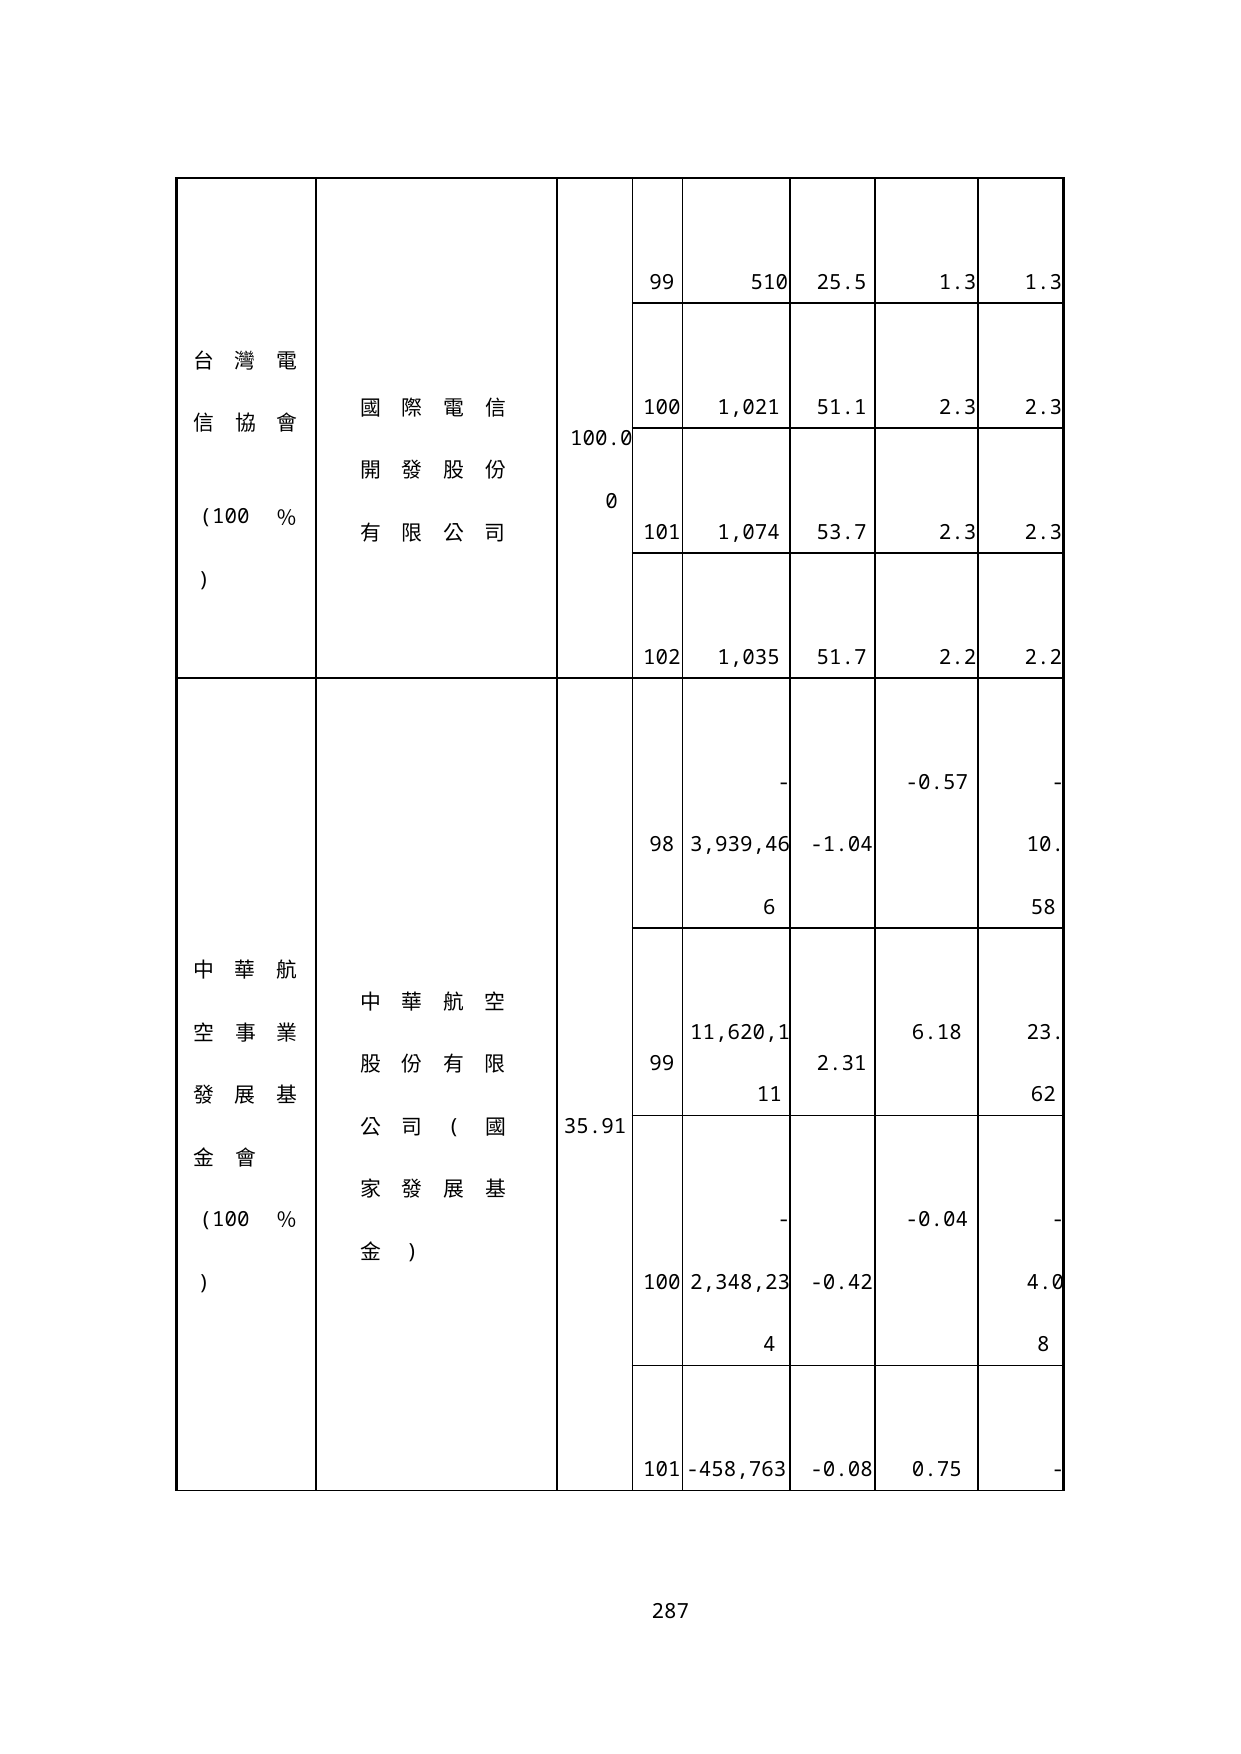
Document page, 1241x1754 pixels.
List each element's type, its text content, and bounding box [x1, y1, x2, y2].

table_cell 台灣電信協會 (100％) [178, 179, 315, 677]
table_cell 中華航空事業發展基金會 (100％) [178, 679, 315, 1490]
table_cell 6.18 [876, 929, 977, 1115]
table_cell 99 [633, 179, 682, 302]
table_cell 101 [633, 429, 682, 552]
table_cell 中華航空股份有限公司(國家發展基金) [317, 679, 556, 1490]
table_cell 53.7 [791, 429, 874, 552]
table_cell 2.31 [791, 929, 874, 1115]
table_cell 2.3 [876, 304, 977, 427]
table_cell -0.42 [791, 1116, 874, 1365]
table_cell 2.3 [979, 429, 1062, 552]
table_cell 510 [683, 179, 789, 302]
table_cell 1.3 [876, 179, 977, 302]
table_cell 2.2 [876, 554, 977, 677]
table_cell -2,348,234 [683, 1116, 789, 1365]
table_cell 1.3 [979, 179, 1062, 302]
table_cell 2.3 [876, 429, 977, 552]
table_cell -3,939,466 [683, 679, 789, 927]
table_cell 100 [633, 304, 682, 427]
table_cell [979, 1366, 1062, 1490]
table_cell 51.1 [791, 304, 874, 427]
table_cell 25.5 [791, 179, 874, 302]
table_cell 99 [633, 929, 682, 1115]
table_cell 35.91 [558, 679, 632, 1490]
table_cell 2.3 [979, 304, 1062, 427]
table_cell -0.08 [791, 1366, 874, 1490]
table_cell 國際電信開發股份有限公司 [317, 179, 556, 677]
table_cell 11,620,111 [683, 929, 789, 1115]
table_cell 0.75 [876, 1366, 977, 1490]
table_cell -4.08 [979, 1116, 1062, 1365]
table_cell 23.62 [979, 929, 1062, 1115]
table_cell 98 [633, 679, 682, 927]
table_cell 100 [633, 1116, 682, 1365]
table_cell 1,074 [683, 429, 789, 552]
table_cell 101 [633, 1366, 682, 1490]
table_cell -458,763 [683, 1366, 789, 1490]
table_cell 102 [633, 554, 682, 677]
table_cell -0.04 [876, 1116, 977, 1365]
table_cell 100.00 [558, 179, 632, 677]
table_cell 2.2 [979, 554, 1062, 677]
table_cell 1,035 [683, 554, 789, 677]
table_cell -1.04 [791, 679, 874, 927]
table_cell 1,021 [683, 304, 789, 427]
table_cell -0.57 [876, 679, 977, 927]
table_cell 51.7 [791, 554, 874, 677]
table_cell -10.58 [979, 679, 1062, 927]
